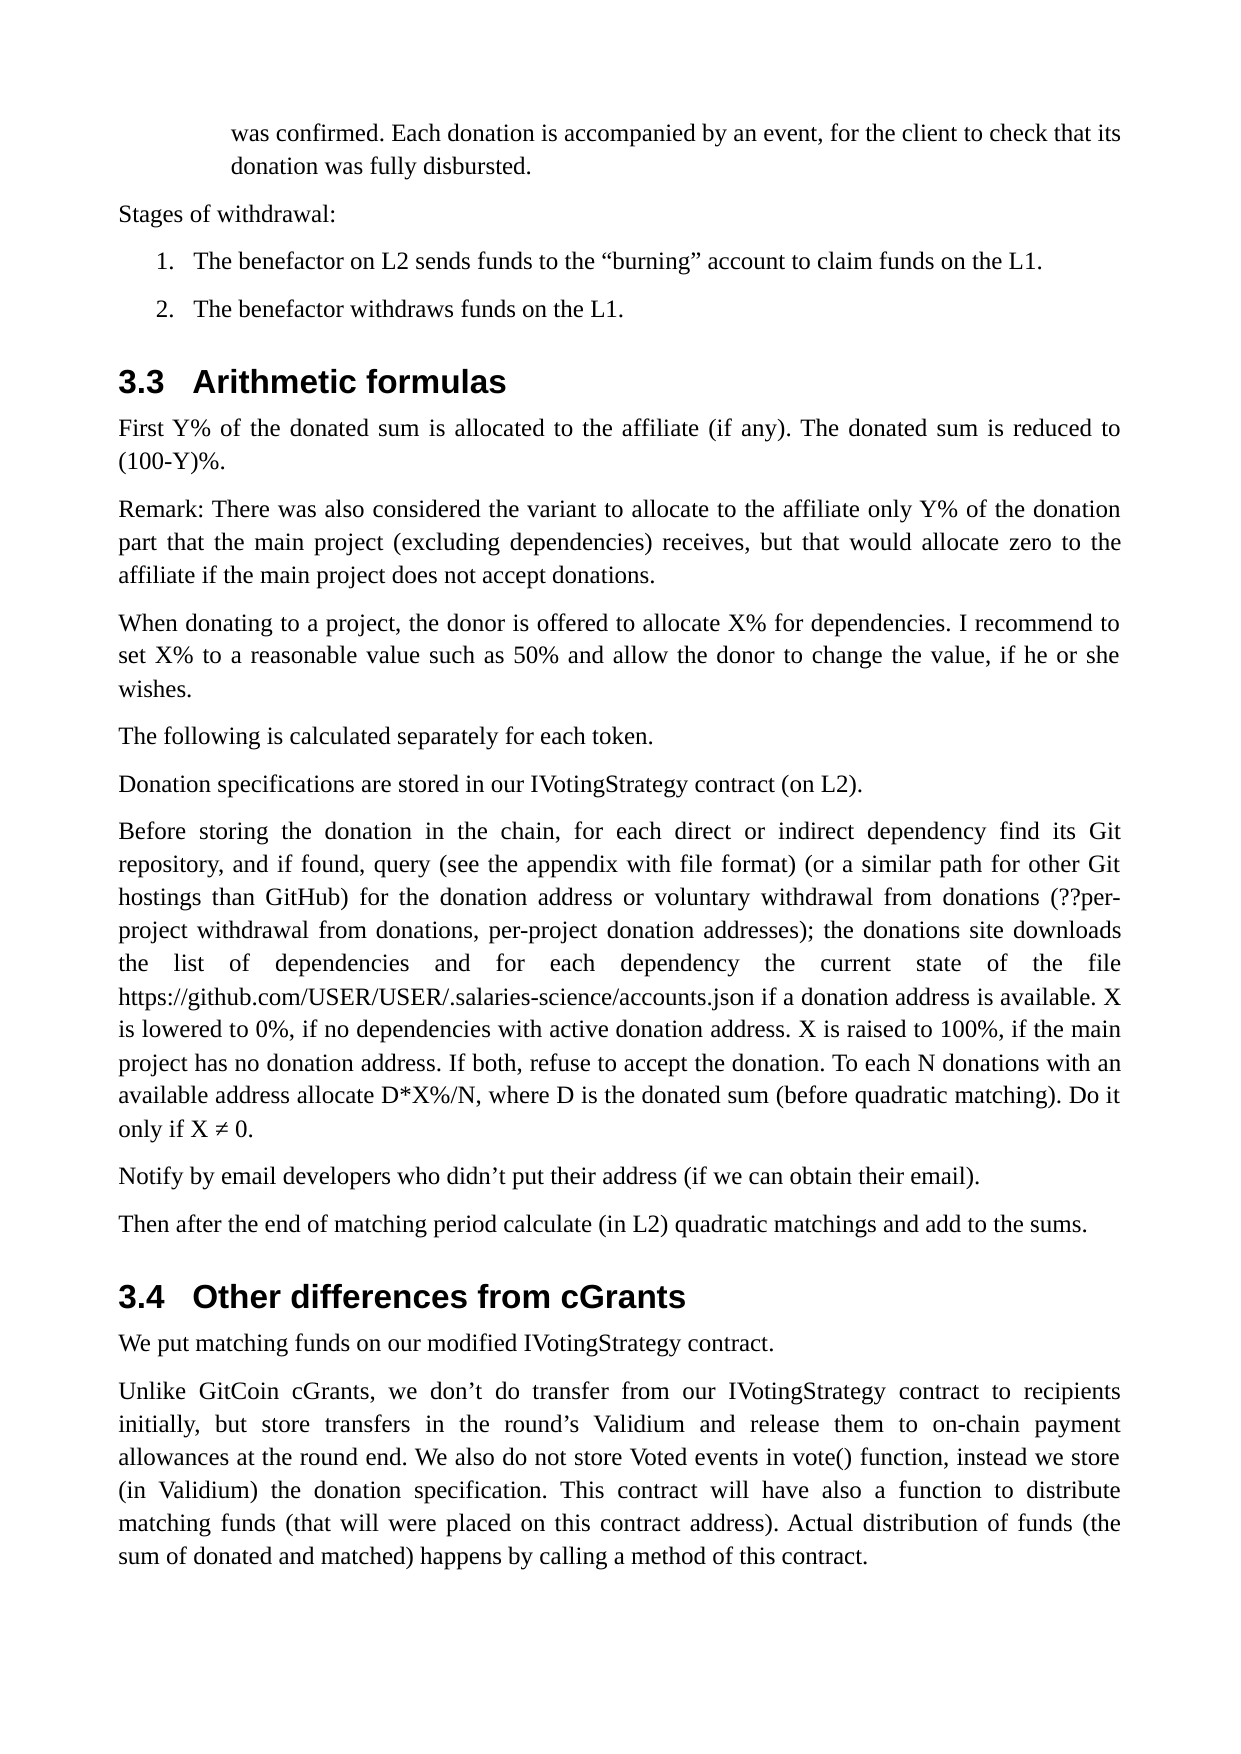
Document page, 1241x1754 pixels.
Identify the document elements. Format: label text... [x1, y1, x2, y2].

text Donation specifications are stored in our IVotingStrategy contract (on L2). [118, 769, 1122, 798]
text We put matching funds on our modified IVotingStrategy contract. [118, 1328, 1122, 1357]
text Unlike GitCoin cGrants, we don’t do transfer from our IVotingStrategy contract to recipients initially, but store transfers in the round’s Validium and release them to on-chain payment allowances at the round end. We also do not store Voted events in vote() function, instead we store (in Validium) the donation specification. This contract will have also a function to distribute matching funds (that will were placed on this contract address). Actual distribution of funds (the sum of donated and matched) happens by calling a method of this contract. [118, 1376, 1122, 1570]
list was confirmed. Each donation is accompanied by an event, for the client to check that its donation was fully disbursted. [193, 118, 1122, 180]
text Before storing the donation in the chain, for each direct or indirect dependency find its Git repository, and if found, query (see the appendix with file format) (or a similar path for other Git hostings than GitHub) for the donation address or voluntary withdrawal from donations (??per-project withdrawal from donations, per-project donation addresses); the donations site downloads the list of dependencies and for each dependency the current state of the file https://github.com/USER/USER/.salaries-science/accounts.json if a donation address is available. X is lowered to 0%, if no dependencies with active donation address. X is raised to 100%, if the main project has no donation address. If both, refuse to accept the donation. To each N donations with an available address allocate D*X%/N, where D is the donated sum (before quadratic matching). Do it only if X ≠ 0. [118, 816, 1122, 1142]
text Notify by email developers who didn’t put their address (if we can obtain their email). [118, 1161, 1122, 1190]
list The benefactor on L2 sends funds to the “burning” account to claim funds on the L1. [156, 246, 1122, 275]
text Stages of withdrawal: [118, 199, 1122, 227]
subtitle Arithmetic formulas [118, 362, 1122, 401]
text First Y% of the donated sum is allocated to the affiliate (if any). The donated sum is reduced to (100-Y)%. [118, 413, 1122, 475]
subtitle Other differences from cGrants [118, 1277, 1122, 1316]
text Remark: There was also considered the variant to allocate to the affiliate only Y% of the donation part that the main project (excluding dependencies) receives, but that would allocate zero to the affiliate if the main project does not accept donations. [118, 494, 1122, 589]
text Then after the end of matching period calculate (in L2) quadratic matchings and add to the sums. [118, 1209, 1122, 1238]
text When donating to a project, the donor is offered to allocate X% for dependencies. I recommend to set X% to a reasonable value such as 50% and allow the donor to change the value, if he or she wishes. [118, 608, 1122, 702]
list The benefactor withdraws funds on the L1. [156, 294, 1122, 323]
text The following is calculated separately for each token. [118, 721, 1122, 750]
